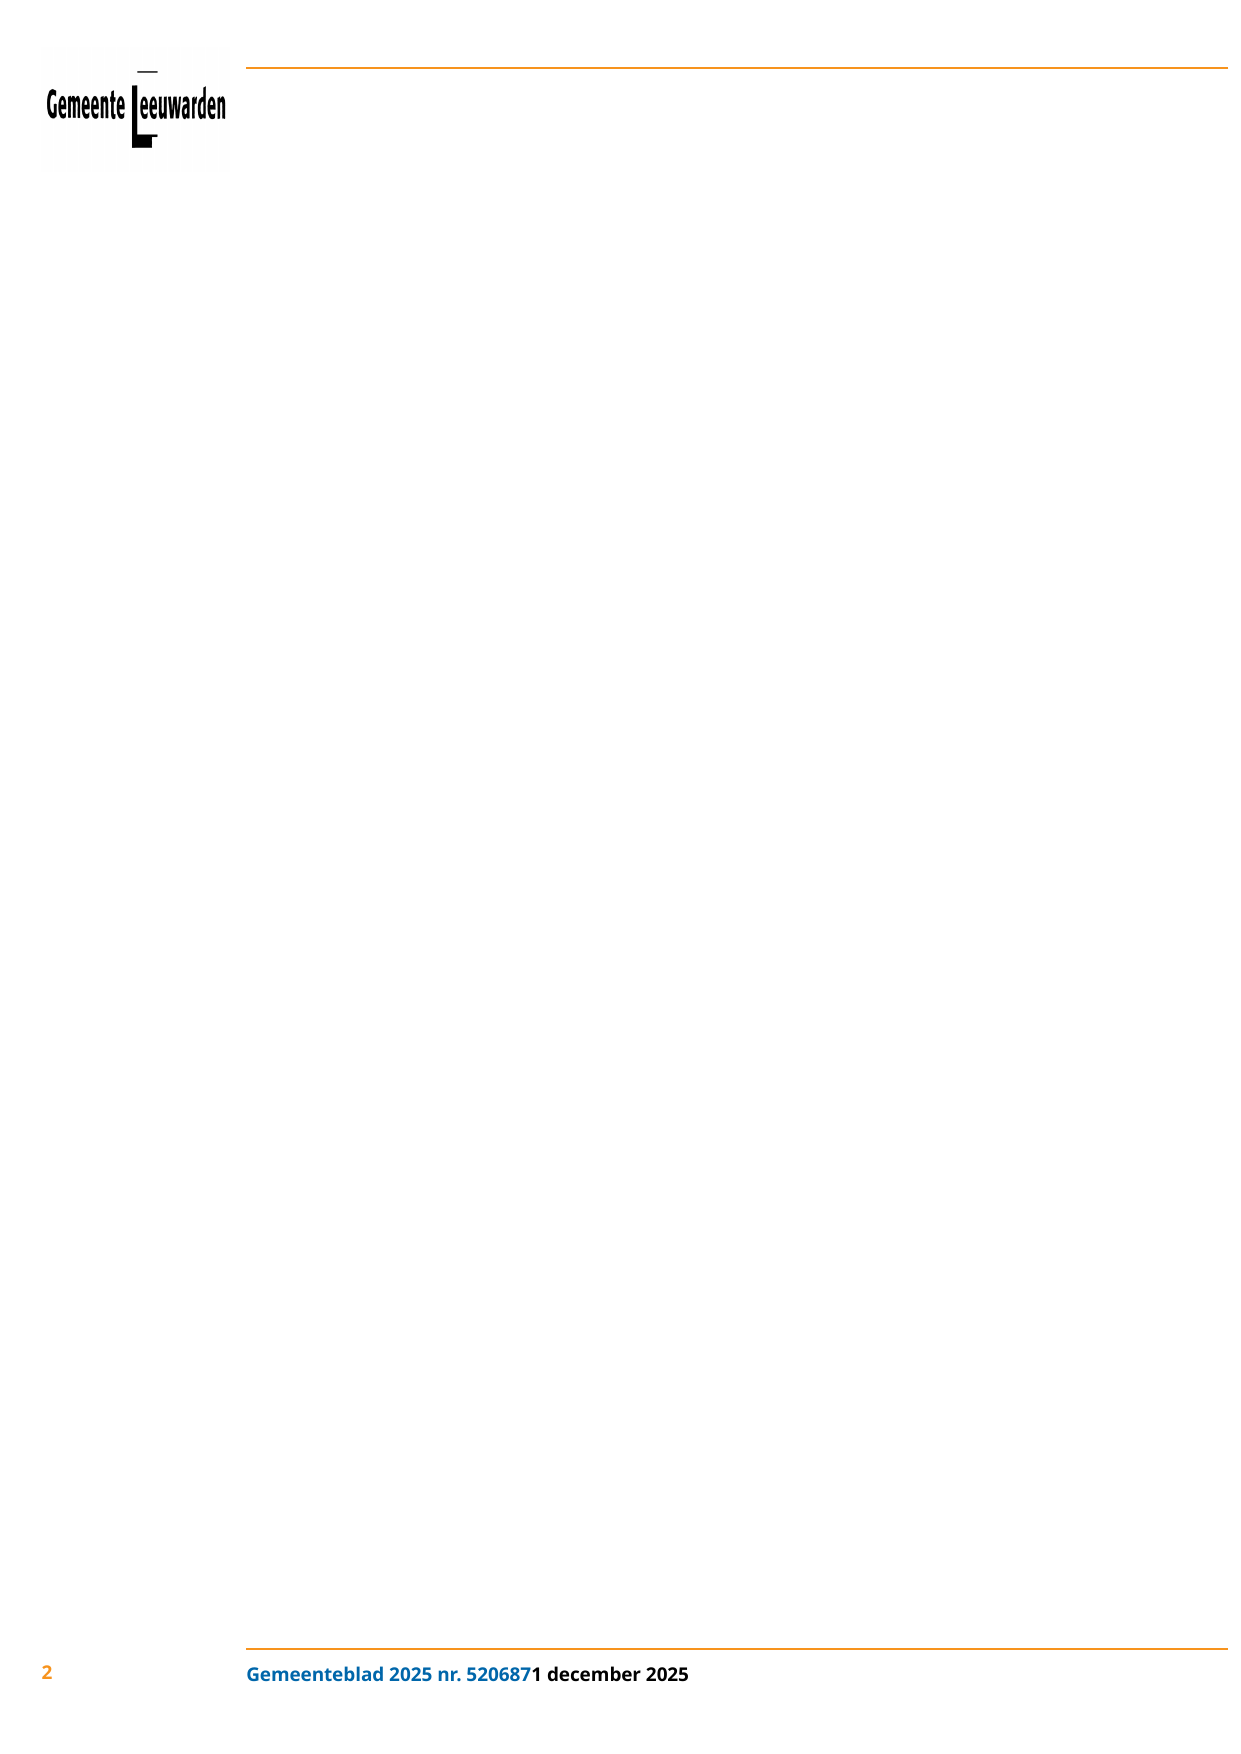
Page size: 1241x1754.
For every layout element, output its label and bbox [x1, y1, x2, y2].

picture [41, 47, 231, 172]
